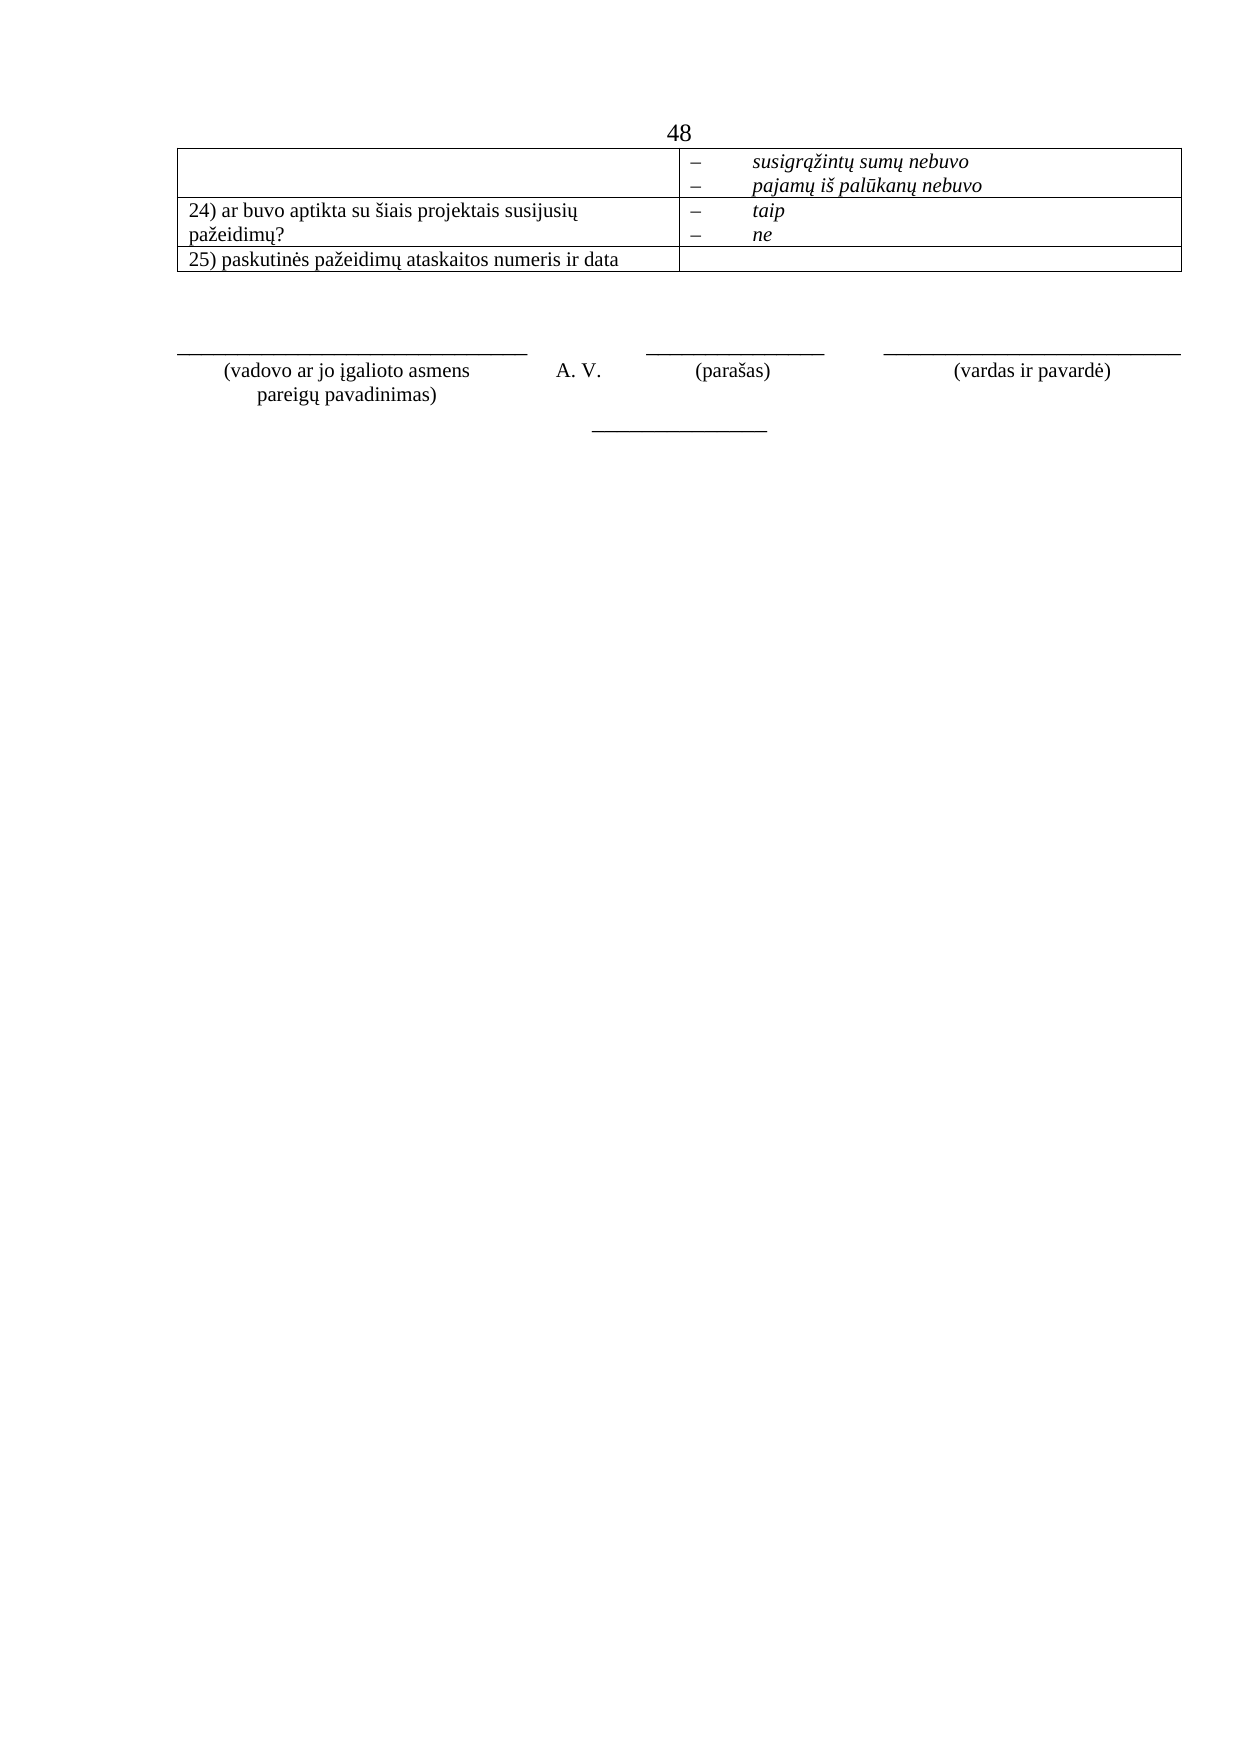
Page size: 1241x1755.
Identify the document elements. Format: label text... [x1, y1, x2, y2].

text pareigų pavadinimas) [177, 382, 1181, 406]
text ______________ [177, 406, 1181, 435]
table_cell – taip – ne [680, 198, 1181, 246]
text (vadovo ar jo įgalioto asmens A. V. (parašas) (vardas ir pavardė) [177, 358, 1181, 382]
table_cell 24) ar buvo aptikta su šiais projektais susijusių pažeidimų? [178, 198, 679, 246]
table_cell [178, 149, 679, 197]
table_cell 25) paskutinės pažeidimų ataskaitos numeris ir data [178, 247, 679, 271]
table_cell [680, 247, 1181, 271]
table_cell – susigrąžintų sumų nebuvo – pajamų iš palūkanų nebuvo [680, 149, 1181, 197]
